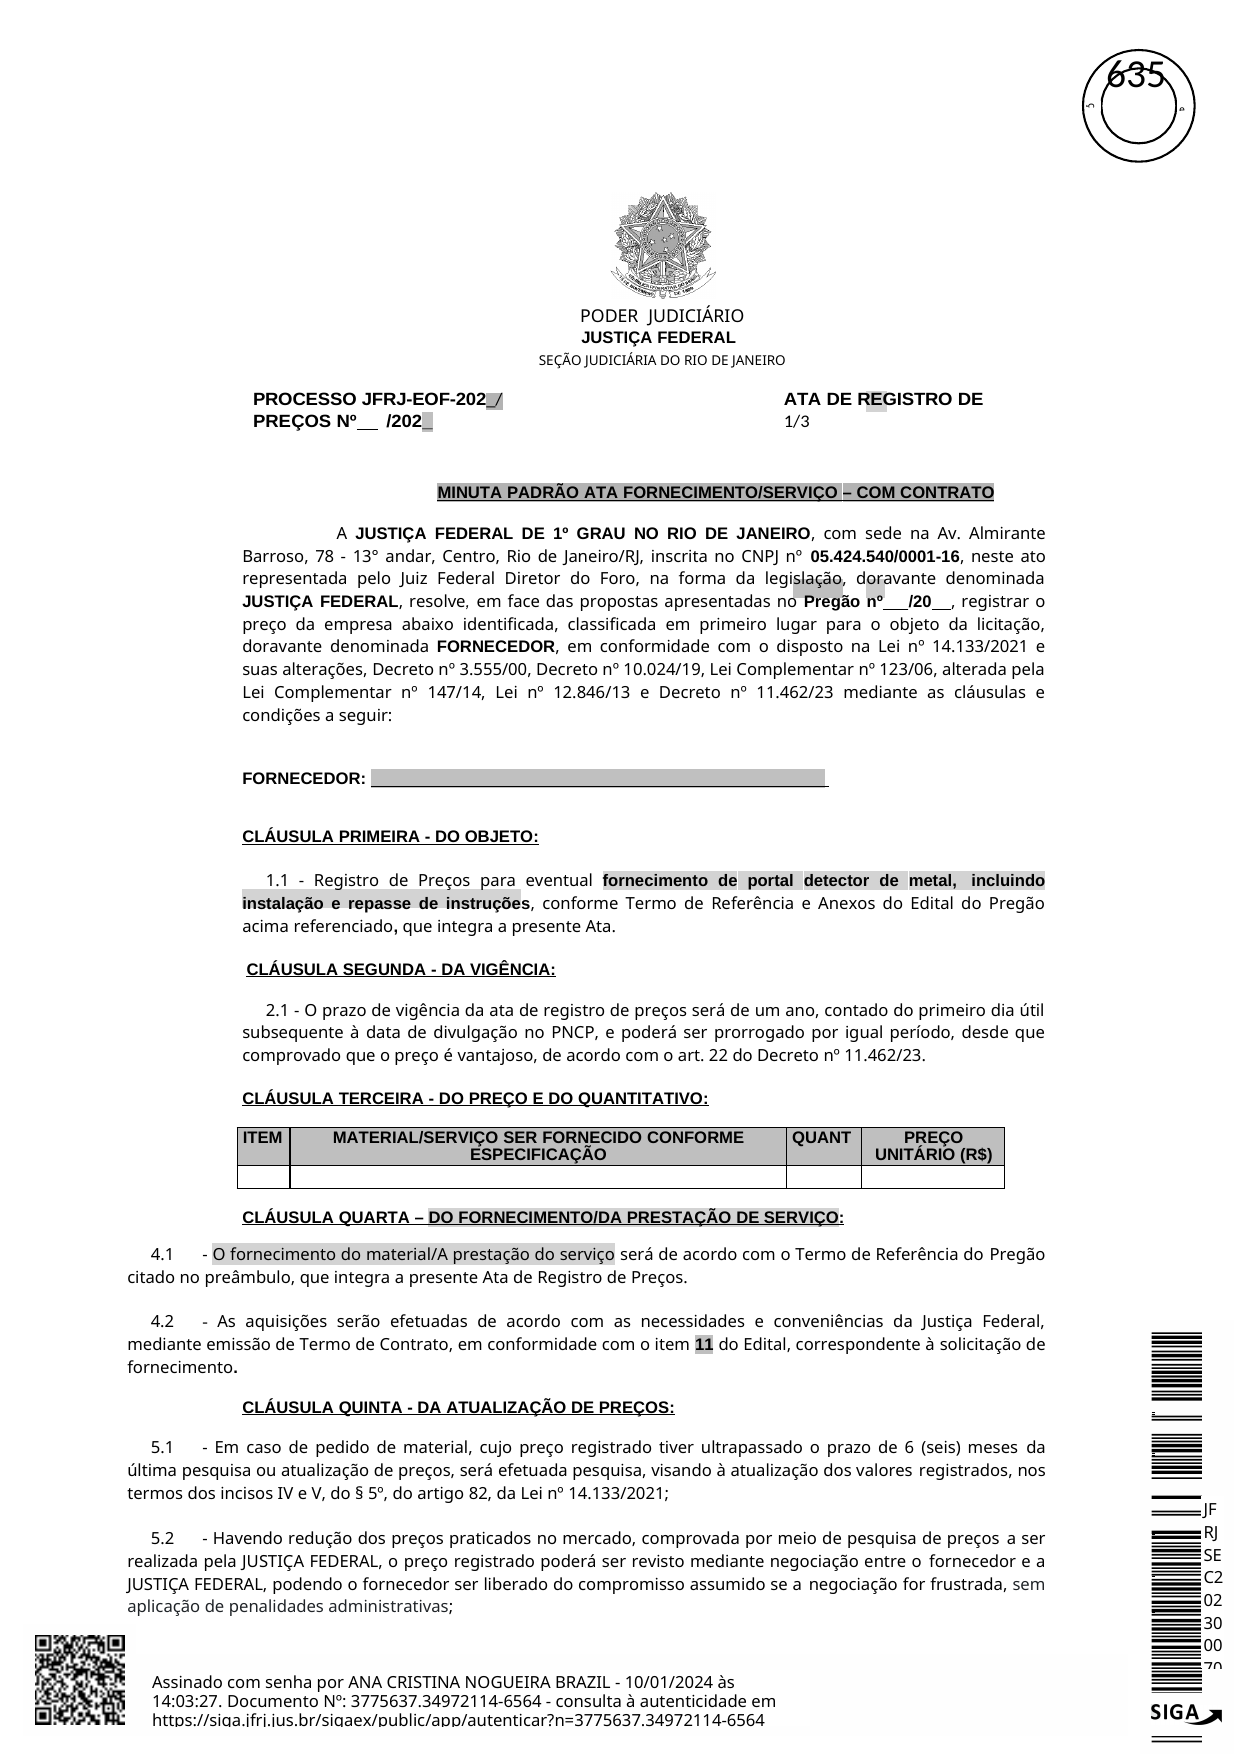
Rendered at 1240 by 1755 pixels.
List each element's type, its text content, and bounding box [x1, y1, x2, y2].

table_header PREÇO UNITÁRIO (R$) [862, 1128, 1004, 1165]
table_cell [862, 1166, 1004, 1188]
text PODER JUDICIÁRIO [0, 298, 32, 316]
text 1.1 - Registro de Preços para eventual fornecimento de portal detector de metal, incluindo instalação e repasse de instruções, conforme Termo de Referência e Anexos do Edital do Pregão acima referenciado, que integra a presente Ata. [242, 869, 1046, 937]
table_header MATERIAL/SERVIÇO SER FORNECIDO CONFORME ESPECIFICAÇÃO [291, 1128, 786, 1165]
text 2.1 - O prazo de vigência da ata de registro de preços será de um ano, contado do primeiro dia útil subsequente à data de divulgação no PNCP, e poderá ser prorrogado por igual período, desde que comprovado que o preço é vantajoso, de acordo com o art. 22 do Decreto nº 11.462/23. [242, 998, 1046, 1066]
list - O fornecimento do material/A prestação do serviço será de acordo com o Termo de Referência do Pregão citado no preâmbulo, que integra a presente Ata de Registro de Preços. [127, 1242, 1045, 1288]
text e [1179, 102, 1193, 110]
list - Em caso de pedido de material, cujo preço registrado tiver ultrapassado o prazo de 6 (seis) meses da última pesquisa ou atualização de preços, será efetuada pesquisa, visando à atualização dos valores registrados, nos termos dos incisos IV e V, do § 5º, do artigo 82, da Lei nº 14.133/2021; [127, 1436, 1046, 1504]
text FORNECEDOR: [242, 769, 371, 788]
text CLÁUSULA QUINTA - DA ATUALIZAÇÃO DE PREÇOS: [242, 1397, 1140, 1417]
text ç [1085, 103, 1099, 111]
text JUSTIÇA FEDERAL [229, 328, 1087, 347]
text SEÇÃO JUDICIÁRIA DO RIO DE JANEIRO [237, 351, 1087, 369]
list JFRJSEC202300070A [1203, 1498, 1224, 1668]
text [825, 769, 1239, 788]
table_cell [787, 1166, 861, 1188]
table_header QUANT [787, 1128, 861, 1165]
table_header ITEM [238, 1128, 289, 1165]
text MINUTA PADRÃO ATA FORNECIMENTO/SERVIÇO – COM CONTRATO [437, 483, 1239, 502]
text CLÁUSULA SEGUNDA - DA VIGÊNCIA: [246, 959, 1239, 979]
text A JUSTIÇA FEDERAL DE 1º GRAU NO RIO DE JANEIRO, com sede na Av. Almirante Barroso, 78 - 13° andar, Centro, Rio de Janeiro/RJ, inscrita no CNPJ nº 05.424.540/0001-16, neste ato representada pelo Juiz Federal Diretor do Foro, na forma da legislação, doravante denominada JUSTIÇA FEDERAL, resolve, em face das propostas apresentadas no Pregão nº /20 , registrar o preço da empresa abaixo identificada, classificada em primeiro lugar para o objeto da licitação, doravante denominada FORNECEDOR, em conformidade com o disposto na Lei nº 14.133/2021 e suas alterações, Decreto nº 3.555/00, Decreto nº 10.024/19, Lei Complementar nº 123/06, alterada pela Lei Complementar nº 147/14, Lei nº 12.846/13 e Decreto nº 11.462/23 mediante as cláusulas e condições a seguir: [242, 521, 1046, 726]
list - Havendo redução dos preços praticados no mercado, comprovada por meio de pesquisa de preços a ser realizada pela JUSTIÇA FEDERAL, o preço registrado poderá ser revisto mediante negociação entre o fornecedor e a JUSTIÇA FEDERAL, podendo o fornecedor ser liberado do compromisso assumido se a negociação for frustrada, sem aplicação de penalidades administrativas; [127, 1527, 1046, 1618]
text CLÁUSULA TERCEIRA - DO PREÇO E DO QUANTITATIVO: [242, 1088, 1239, 1108]
text CLÁUSULA QUARTA – DO FORNECIMENTO/DA PRESTAÇÃO DE SERVIÇO: [242, 1208, 1239, 1227]
table_cell [291, 1166, 786, 1188]
list - As aquisições serão efetuadas de acordo com as necessidades e conveniências da Justiça Federal, mediante emissão de Termo de Contrato, em conformidade com o item 11 do Edital, correspondente à solicitação de fornecimento. [127, 1310, 1045, 1378]
text CLÁUSULA PRIMEIRA - DO OBJETO: [242, 827, 1239, 846]
text PODER JUDICIÁRIO [237, 303, 1087, 327]
table_cell [238, 1166, 289, 1188]
